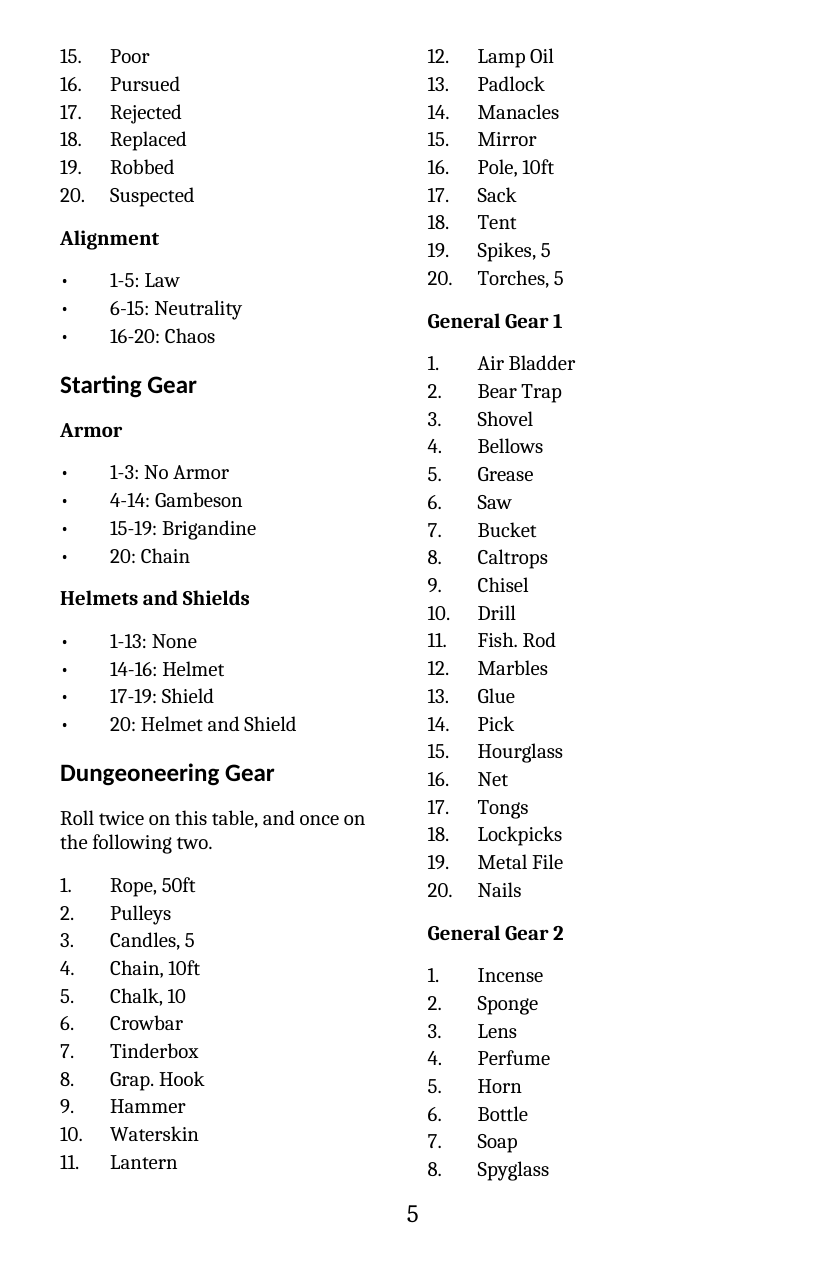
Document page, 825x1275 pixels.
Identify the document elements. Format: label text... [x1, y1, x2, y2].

list Torches, 5 [427, 267, 765, 291]
list 1-3: No Armor [60, 461, 397, 485]
list Air Bladder [427, 352, 765, 376]
list Pole, 10ft [427, 156, 765, 180]
list Lantern [60, 1151, 397, 1174]
subtitle Starting Gear [60, 369, 397, 400]
list Pursued [60, 73, 397, 97]
list 1-13: None [60, 630, 397, 654]
list 6-15: Neutrality [60, 297, 397, 321]
list Fish. Rod [427, 629, 765, 653]
list 17-19: Shield [60, 685, 397, 709]
list Rejected [60, 100, 397, 124]
list Hourglass [427, 740, 765, 764]
list Crowbar [60, 1012, 397, 1036]
list Robbed [60, 156, 397, 180]
list Tinderbox [60, 1040, 397, 1064]
list 20: Chain [60, 544, 397, 568]
list Sponge [427, 992, 765, 1016]
list Horn [427, 1075, 765, 1099]
list Bucket [427, 518, 765, 542]
list 14-16: Helmet [60, 657, 397, 681]
list Tongs [427, 795, 765, 819]
list Shovel [427, 407, 765, 431]
list 4-14: Gambeson [60, 489, 397, 513]
list Lens [427, 1019, 765, 1043]
list 1-5: Law [60, 269, 397, 293]
list Saw [427, 491, 765, 514]
list Sack [427, 183, 765, 207]
list Net [427, 768, 765, 792]
subtitle Dungeoneering Gear [60, 758, 397, 788]
list Lockpicks [427, 823, 765, 847]
list Nails [427, 878, 765, 902]
text Helmets and Shields [60, 587, 397, 611]
list Perfume [427, 1047, 765, 1071]
list Padlock [427, 73, 765, 97]
list Pick [427, 712, 765, 736]
list Waterskin [60, 1123, 397, 1147]
list 16-20: Chaos [60, 324, 397, 348]
list Spyglass [427, 1158, 765, 1182]
list Metal File [427, 851, 765, 875]
list Drill [427, 601, 765, 625]
list Mirror [427, 128, 765, 152]
list Chisel [427, 574, 765, 598]
list 15-19: Brigandine [60, 517, 397, 541]
text Roll twice on this table, and once on the following two. [60, 807, 397, 855]
text General Gear 2 [427, 921, 765, 945]
list Chalk, 10 [60, 984, 397, 1008]
list Caltrops [427, 546, 765, 570]
text Alignment [60, 226, 397, 250]
list Replaced [60, 128, 397, 152]
list Suspected [60, 183, 397, 207]
list Glue [427, 684, 765, 708]
list Incense [427, 964, 765, 988]
list Soap [427, 1130, 765, 1154]
list Lamp Oil [427, 45, 765, 69]
list Chain, 10ft [60, 957, 397, 981]
list Spikes, 5 [427, 239, 765, 263]
list Rope, 50ft [60, 873, 397, 897]
list Bellows [427, 435, 765, 459]
list Tent [427, 211, 765, 235]
list Bear Trap [427, 380, 765, 404]
list Grap. Hook [60, 1067, 397, 1091]
list Marbles [427, 657, 765, 681]
list Poor [60, 45, 397, 69]
text Armor [60, 418, 397, 442]
list Manacles [427, 100, 765, 124]
list Candles, 5 [60, 929, 397, 953]
text General Gear 1 [427, 309, 765, 333]
list Pulleys [60, 901, 397, 925]
list Hammer [60, 1095, 397, 1119]
list Bottle [427, 1102, 765, 1126]
list 20: Helmet and Shield [60, 713, 397, 737]
list Grease [427, 463, 765, 487]
